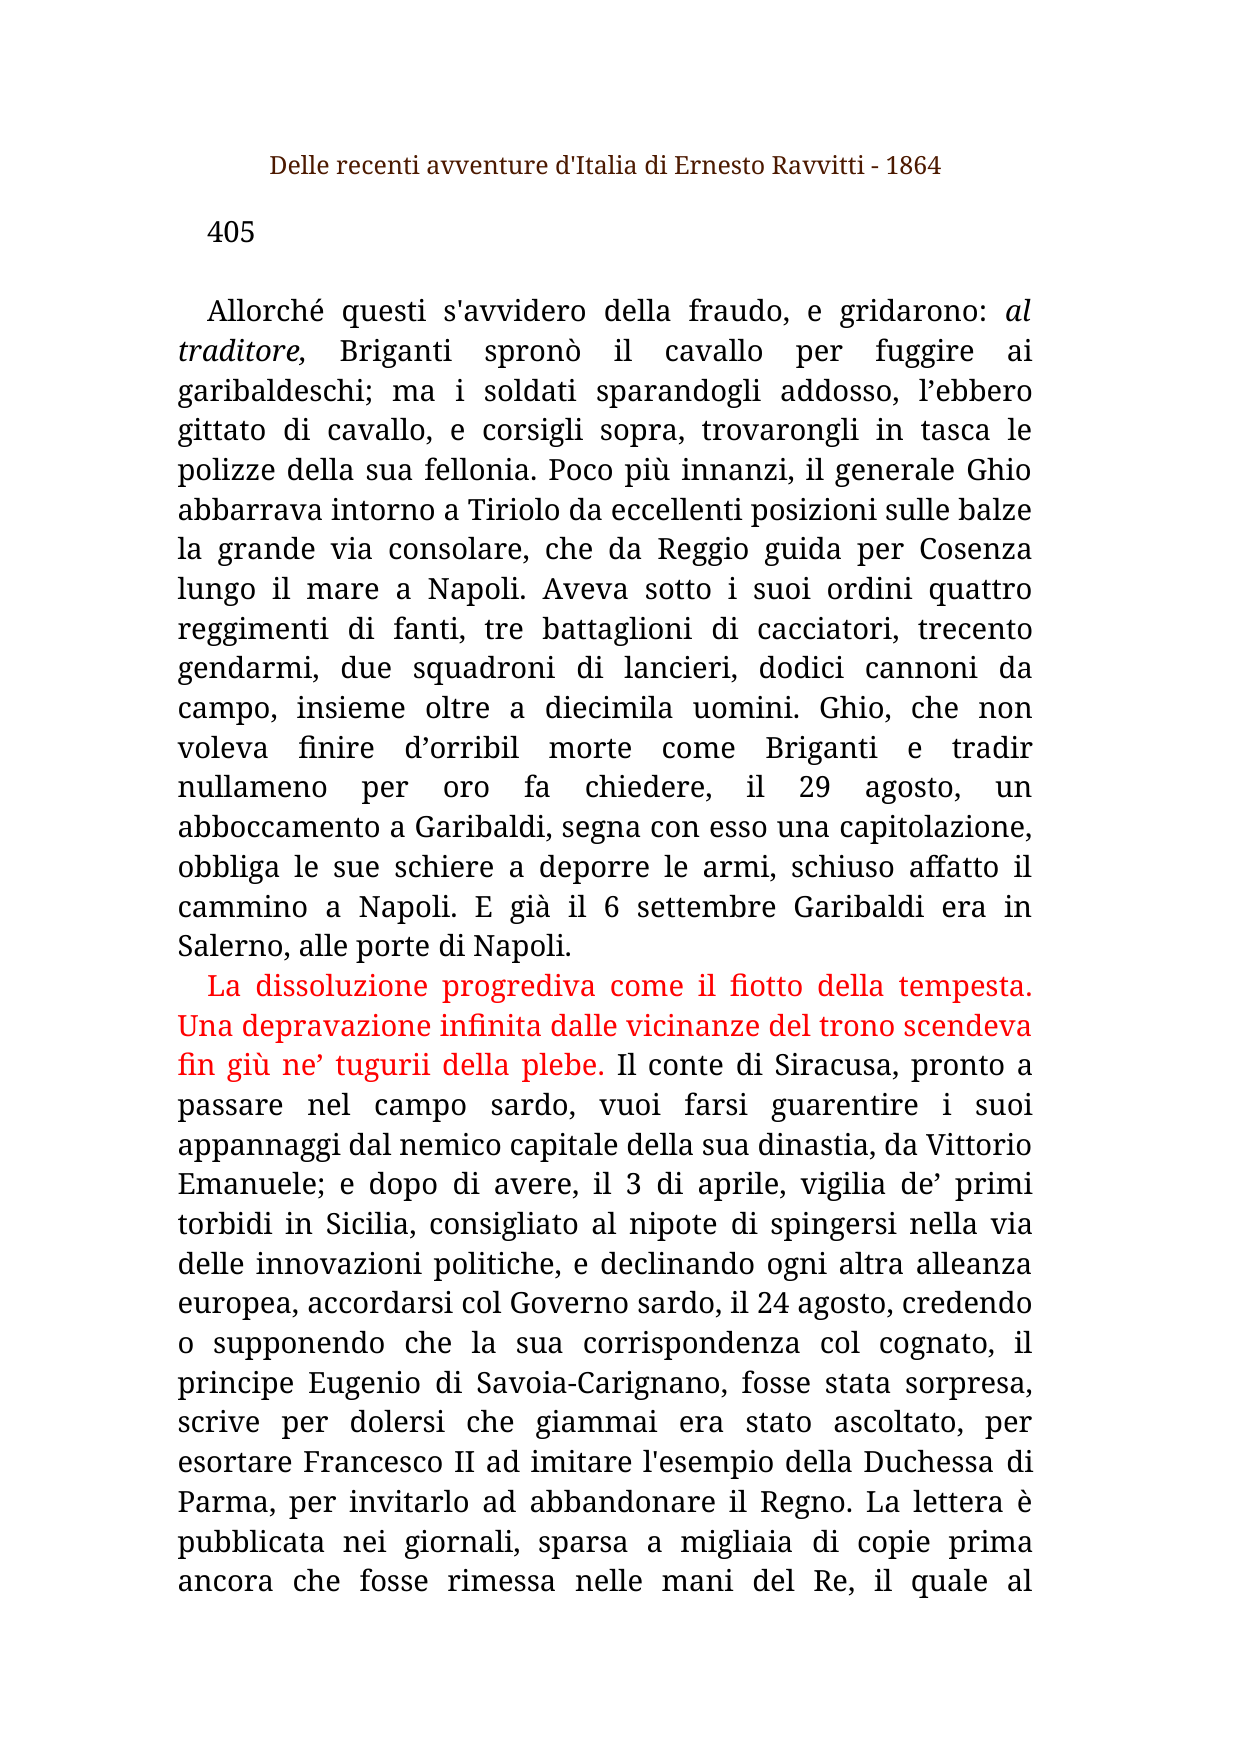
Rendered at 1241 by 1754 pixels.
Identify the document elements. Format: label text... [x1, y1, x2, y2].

text La dissoluzione progrediva come il fiotto della tempesta. Una depravazione infinita dalle vicinanze del trono scendeva fin giù ne’ tugurii della plebe. Il conte di Siracusa, pronto a passare nel campo sardo, vuoi farsi guarentire i suoi appannaggi dal nemico capitale della sua dinastia, da Vittorio Emanuele; e dopo di avere, il 3 di aprile, vigilia de’ primi torbidi in Sicilia, consigliato al nipote di spingersi nella via delle innovazioni politiche, e declinando ogni altra alleanza europea, accordarsi col Governo sardo, il 24 agosto, credendo o supponendo che la sua corrispondenza col cognato, il principe Eugenio di Savoia-Carignano, fosse stata sorpresa, scrive per dolersi che giammai era stato ascoltato, per esortare Francesco II ad imitare l'esempio della Duchessa di Parma, per invitarlo ad abbandonare il Regno. La lettera è pubblicata nei giornali, sparsa a migliaia di copie prima ancora che fosse rimessa nelle mani del Re, il quale al [177, 965, 1033, 1600]
text 405 [177, 211, 1033, 251]
text Allorché questi s'avvidero della fraudo, e gridarono: al traditore, Briganti spronò il cavallo per fuggire ai garibaldeschi; ma i soldati sparandogli addosso, l’ebbero gittato di cavallo, e corsigli sopra, trovarongli in tasca le polizze della sua fellonia. Poco più innanzi, il generale Ghio abbarrava intorno a Tiriolo da eccellenti posizioni sulle balze la grande via consolare, che da Reggio guida per Cosenza lungo il mare a Napoli. Aveva sotto i suoi ordini quattro reggimenti di fanti, tre battaglioni di cacciatori, trecento gendarmi, due squadroni di lancieri, dodici cannoni da campo, insieme oltre a diecimila uomini. Ghio, che non voleva finire d’orribil morte come Briganti e tradir nullameno per oro fa chiedere, il 29 agosto, un abboccamento a Garibaldi, segna con esso una capitolazione, obbliga le sue schiere a deporre le armi, schiuso affatto il cammino a Napoli. E già il 6 settembre Garibaldi era in Salerno, alle porte di Napoli. [177, 291, 1033, 965]
